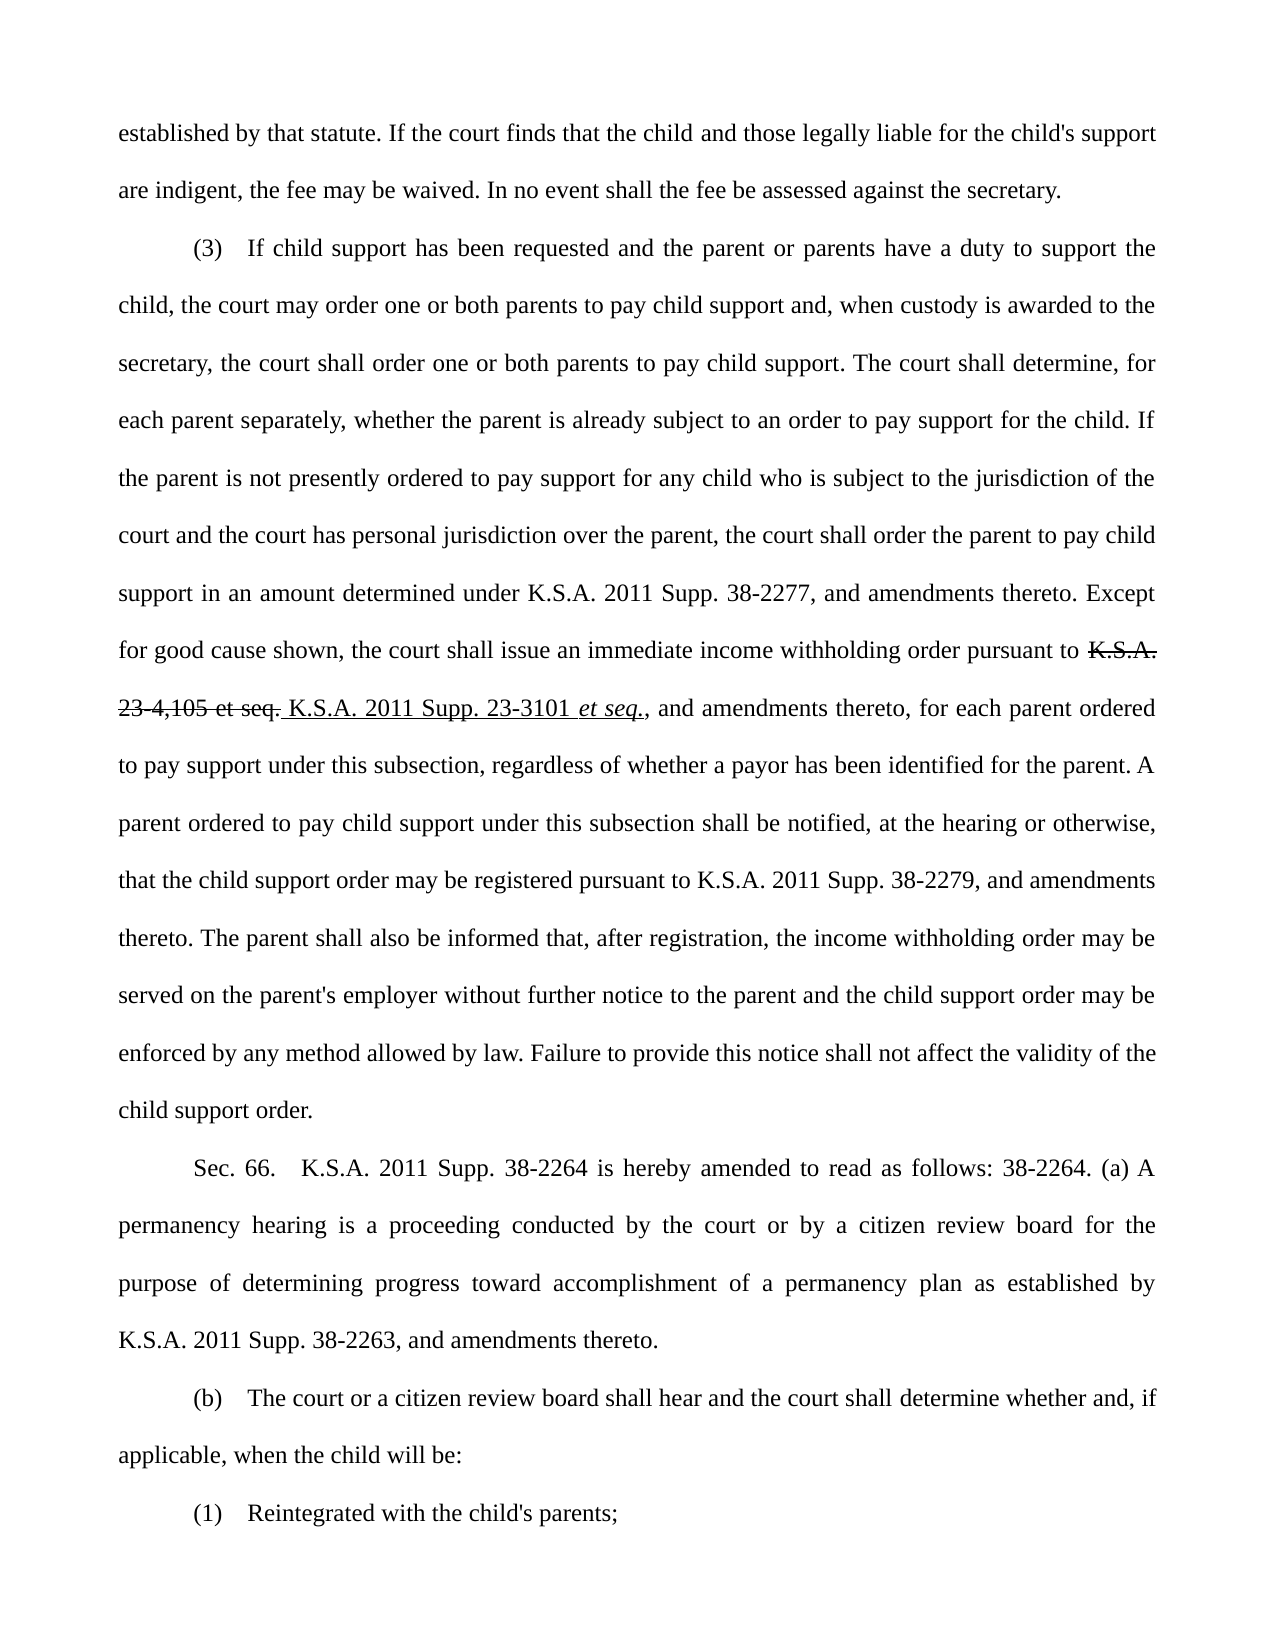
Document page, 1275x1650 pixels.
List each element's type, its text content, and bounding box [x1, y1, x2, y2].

text (b) The court or a citizen review board shall hear and the court shall determine whether and, if applicable, when the child will be: [118, 1383, 1157, 1469]
text Sec. 66. K.S.A. 2011 Supp. 38-2264 is hereby amended to read as follows: 38-2264. (a) A permanency hearing is a proceeding conducted by the court or by a citizen review board for the purpose of determining progress toward accomplishment of a permanency plan as established by K.S.A. 2011 Supp. 38-2263, and amendments thereto. [118, 1153, 1157, 1354]
text (3) If child support has been requested and the parent or parents have a duty to support the child, the court may order one or both parents to pay child support and, when custody is awarded to the secretary, the court shall order one or both parents to pay child support. The court shall determine, for each parent separately, whether the parent is already subject to an order to pay support for the child. If the parent is not presently ordered to pay support for any child who is subject to the jurisdiction of the court and the court has personal jurisdiction over the parent, the court shall order the parent to pay child support in an amount determined under K.S.A. 2011 Supp. 38-2277, and amendments thereto. Except for good cause shown, the court shall issue an immediate income withholding order pursuant to K.S.A. 23-4,105 et seq. K.S.A. 2011 Supp. 23-3101 et seq., and amendments thereto, for each parent ordered to pay support under this subsection, regardless of whether a payor has been identified for the parent. A parent ordered to pay child support under this subsection shall be notified, at the hearing or otherwise, that the child support order may be registered pursuant to K.S.A. 2011 Supp. 38-2279, and amendments thereto. The parent shall also be informed that, after registration, the income withholding order may be served on the parent's employer without further notice to the parent and the child support order may be enforced by any method allowed by law. Failure to provide this notice shall not affect the validity of the child support order. [118, 233, 1157, 1124]
text established by that statute. If the court finds that the child and those legally liable for the child's support are indigent, the fee may be waived. In no event shall the fee be assessed against the secretary. [118, 118, 1157, 204]
text (1) Reintegrated with the child's parents; [118, 1498, 1157, 1527]
